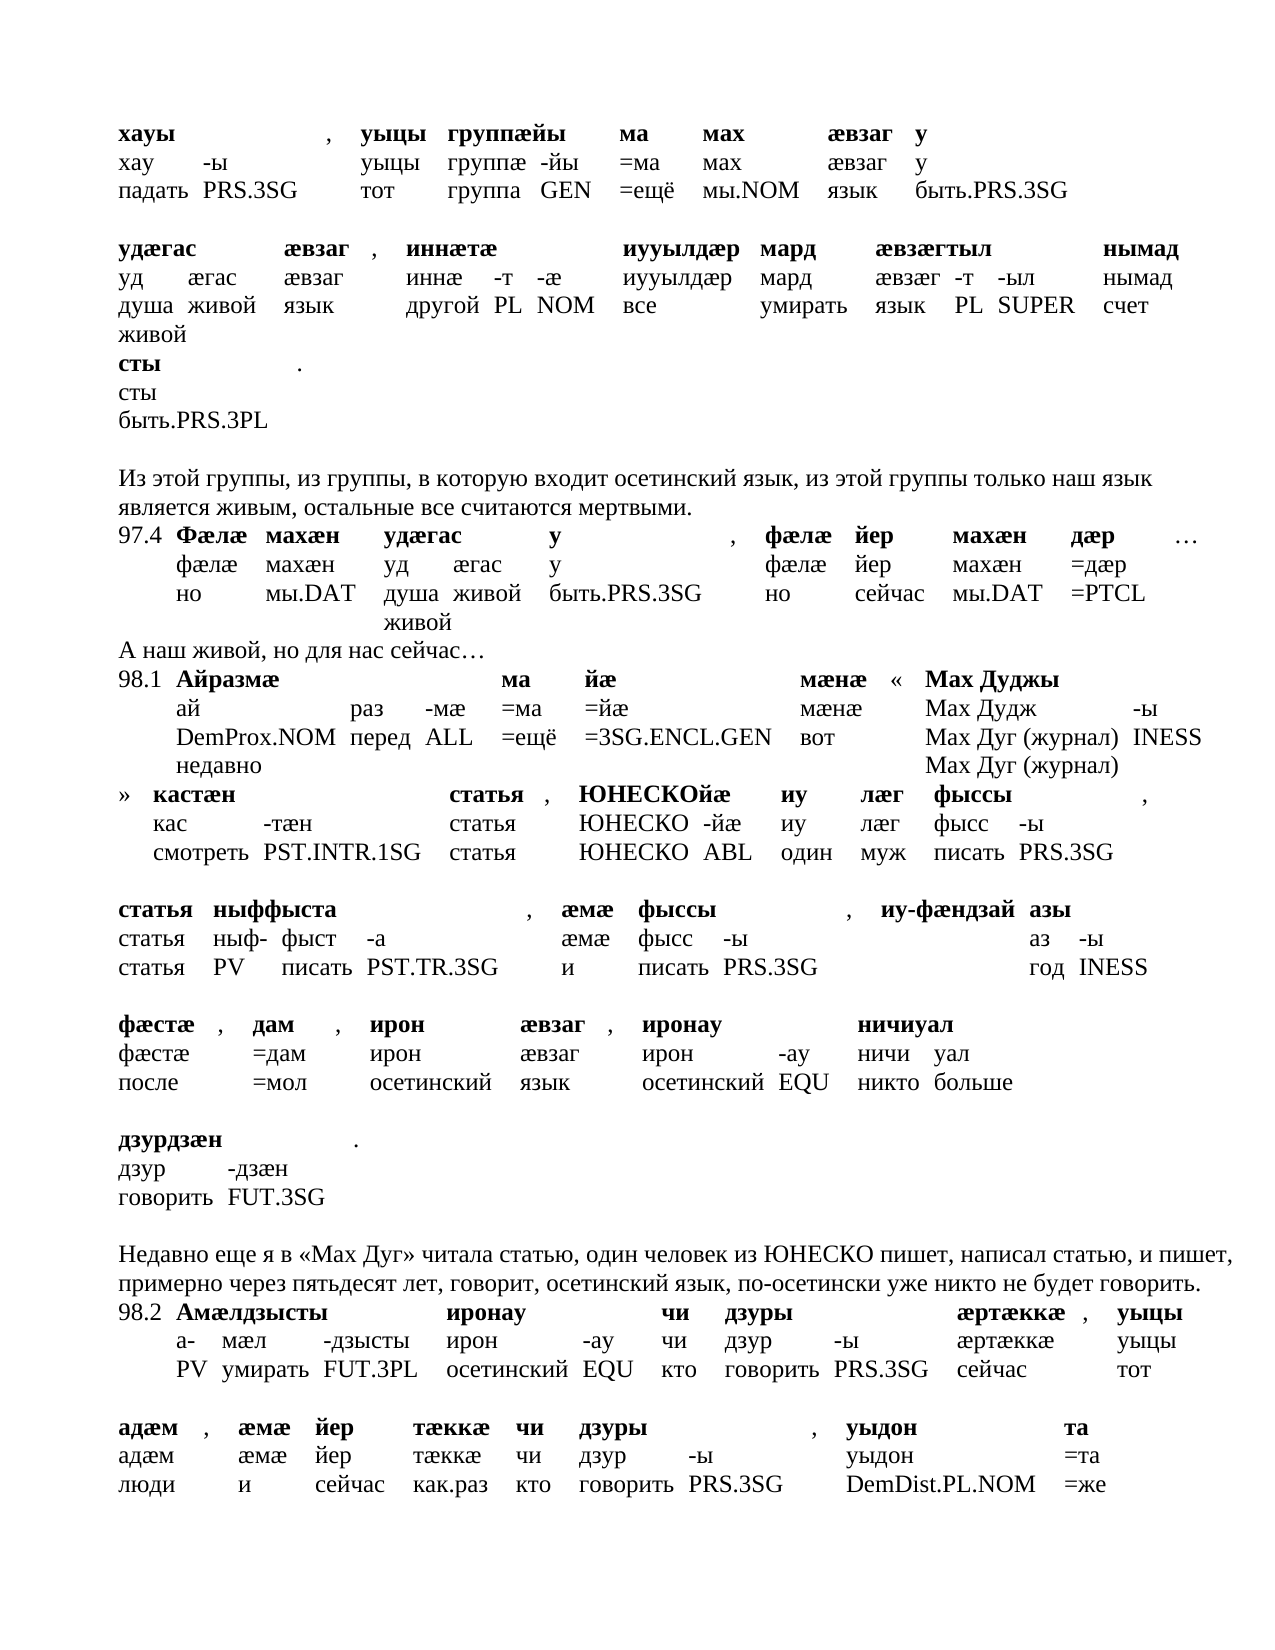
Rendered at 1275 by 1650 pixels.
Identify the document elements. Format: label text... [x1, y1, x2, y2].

text . [296, 348, 317, 377]
text тæккæ [413, 1441, 488, 1469]
text недавно [176, 751, 487, 779]
text PST.TR.3SG [366, 952, 498, 981]
text Мах Дуг (журнал) [925, 751, 1216, 779]
text быть.PRS.3SG [549, 578, 702, 607]
text 98.2 [118, 1297, 162, 1326]
text махæн [265, 549, 356, 578]
text смотреть [153, 837, 249, 866]
text осетинский [642, 1067, 764, 1096]
text сейчас [957, 1354, 1054, 1383]
text статья [449, 808, 516, 837]
text -мæ [425, 693, 473, 722]
text -ы [1019, 808, 1114, 837]
text -ы [203, 147, 298, 176]
text , [217, 1009, 238, 1038]
text ма [501, 664, 571, 693]
text мард [760, 262, 848, 291]
text -тæн [263, 808, 422, 837]
text æгас [188, 262, 256, 291]
text язык [284, 291, 343, 319]
text , [326, 118, 347, 147]
text -ы [834, 1326, 929, 1354]
text =3SG.ENCL.GEN [584, 722, 772, 751]
text =PTCL [1071, 578, 1146, 607]
text Мах Дуг (журнал) [925, 722, 1119, 751]
text группæ [447, 147, 526, 176]
text ма [619, 118, 689, 147]
text статья [449, 779, 530, 808]
text -ыл [997, 262, 1075, 291]
text DemDist.PL.NOM [846, 1469, 1036, 1498]
text иннæтæ [406, 233, 609, 262]
text … [1173, 521, 1198, 549]
text ныффыста [213, 894, 512, 923]
text фæлæ [176, 549, 238, 578]
text люди [118, 1469, 176, 1498]
text другой [406, 291, 480, 319]
text =же [1064, 1469, 1106, 1498]
text -а [366, 923, 498, 952]
text живой [118, 319, 270, 348]
text ирон [369, 1009, 506, 1038]
text ALL [425, 722, 473, 751]
text мард [760, 233, 861, 262]
text группа [447, 176, 526, 204]
text Айразмæ [176, 664, 487, 693]
text уыцы [1117, 1326, 1176, 1354]
text -ы [1078, 923, 1148, 952]
text . [353, 1124, 374, 1153]
text адæм [118, 1441, 176, 1469]
text PST.INTR.1SG [263, 837, 422, 866]
text мы.DAT [952, 578, 1043, 607]
text йер [854, 549, 925, 578]
text у [915, 118, 1082, 147]
text Недавно еще я в «Мах Дуг» читала статью, один человек из ЮНЕСКО пишет, написал статью, и пишет, примерно через пятьдесят лет, говорит, осетинский язык, по-осетински уже никто не будет говорить. [118, 1239, 1249, 1297]
text FUT.3PL [323, 1354, 418, 1383]
text иу [781, 779, 847, 808]
text а- [176, 1326, 208, 1354]
text SUPER [997, 291, 1075, 319]
text , [203, 1412, 224, 1441]
text у [915, 147, 1068, 176]
text уд [383, 549, 439, 578]
text æртæккæ [957, 1326, 1054, 1354]
text фæлæ [765, 521, 841, 549]
text Амæлдзысты [176, 1297, 432, 1326]
text PV [176, 1354, 208, 1383]
text мы.NOM [702, 176, 800, 204]
text GEN [540, 176, 592, 204]
text дзурдзæн [118, 1124, 339, 1153]
text , [811, 1412, 832, 1441]
text но [176, 578, 238, 607]
text иу-фæндзай [881, 894, 1015, 923]
text =дæр [1071, 549, 1146, 578]
text уд [118, 262, 174, 291]
text , [371, 233, 392, 262]
text йер [315, 1441, 385, 1469]
text PL [493, 291, 523, 319]
text осетинский [446, 1354, 568, 1383]
text фæстæ [118, 1038, 190, 1067]
text йæ [584, 664, 786, 693]
text =дам [252, 1038, 307, 1067]
text статья [449, 837, 516, 866]
text сты [118, 348, 283, 377]
text ныф- [213, 923, 268, 952]
text =ма [501, 693, 557, 722]
text живой [383, 607, 535, 636]
text æвзаг [284, 233, 357, 262]
text быть.PRS.3PL [118, 406, 269, 434]
text но [765, 578, 827, 607]
text фыссы [934, 779, 1128, 808]
text -дзæн [227, 1153, 325, 1182]
text мæнæ [800, 693, 862, 722]
text PV [213, 952, 268, 981]
text PRS.3SG [203, 176, 298, 204]
text -йæ [703, 808, 753, 837]
text хауы [118, 118, 312, 147]
text мах [702, 118, 813, 147]
text INESS [1133, 722, 1202, 751]
text Мах Дуджы [925, 664, 1216, 693]
text умирать [222, 1354, 309, 1383]
text фысс [638, 923, 709, 952]
text æвзаг [284, 262, 343, 291]
text А наш живой, но для нас сейчас… [118, 636, 1249, 664]
text статья [118, 923, 185, 952]
text год [1029, 952, 1065, 981]
text фыссы [638, 894, 832, 923]
text ABL [703, 837, 753, 866]
text -дзысты [323, 1326, 418, 1354]
text уыдон [846, 1441, 1036, 1469]
text чи [661, 1326, 697, 1354]
text иу [781, 808, 833, 837]
text , [1142, 779, 1163, 808]
text дæр [1071, 521, 1160, 549]
text =йæ [584, 693, 772, 722]
text сты [118, 377, 269, 406]
text никто [857, 1067, 920, 1096]
text ай [176, 693, 336, 722]
text хау [118, 147, 189, 176]
text лæг [860, 808, 906, 837]
text писать [281, 952, 353, 981]
text говорить [724, 1354, 820, 1383]
text после [118, 1067, 190, 1096]
text æвзаг [827, 118, 901, 147]
text NOM [537, 291, 595, 319]
text ничи [857, 1038, 920, 1067]
text ирон [369, 1038, 492, 1067]
text лæг [860, 779, 920, 808]
text чи [516, 1441, 551, 1469]
text как.раз [413, 1469, 488, 1498]
text живой [453, 578, 521, 607]
text сейчас [315, 1469, 385, 1498]
text , [1082, 1297, 1103, 1326]
text душа [118, 291, 174, 319]
text у [549, 521, 716, 549]
text больше [933, 1067, 1013, 1096]
text умирать [760, 291, 848, 319]
text =ещё [619, 176, 675, 204]
text группæйы [447, 118, 605, 147]
text ЮНЕСКО [579, 837, 689, 866]
text говорить [118, 1182, 213, 1211]
text вот [800, 722, 862, 751]
text сейчас [854, 578, 925, 607]
text -ау [778, 1038, 829, 1067]
text PRS.3SG [723, 952, 818, 981]
text фæлæ [765, 549, 827, 578]
text кто [516, 1469, 551, 1498]
text все [623, 291, 732, 319]
text чи [661, 1297, 711, 1326]
text душа [383, 578, 439, 607]
text тæккæ [413, 1412, 502, 1441]
text уыцы [360, 147, 420, 176]
text , [335, 1009, 356, 1038]
text , [526, 894, 547, 923]
text йер [315, 1412, 399, 1441]
text INESS [1078, 952, 1148, 981]
text -ы [723, 923, 818, 952]
text уыцы [360, 118, 434, 147]
text осетинский [369, 1067, 492, 1096]
text азы [1029, 894, 1162, 923]
text фыст [281, 923, 353, 952]
text мах [702, 147, 800, 176]
text падать [118, 176, 189, 204]
text мы.DAT [265, 578, 356, 607]
text -т [954, 262, 984, 291]
text -ау [582, 1326, 634, 1354]
text иннæ [406, 262, 480, 291]
text PRS.3SG [1019, 837, 1114, 866]
text счет [1103, 291, 1173, 319]
text статья [118, 894, 199, 923]
text уал [933, 1038, 1013, 1067]
text и [238, 1469, 287, 1498]
text » [118, 779, 139, 808]
text ЮНЕСКО [579, 808, 689, 837]
text язык [520, 1067, 579, 1096]
text нымад [1103, 262, 1173, 291]
text ирон [446, 1326, 568, 1354]
text PL [954, 291, 984, 319]
text EQU [778, 1067, 829, 1096]
text -йы [540, 147, 592, 176]
text дзуры [579, 1412, 797, 1441]
text статья [118, 952, 185, 981]
text язык [827, 176, 887, 204]
text æвзаг [827, 147, 887, 176]
text æвзаг [520, 1038, 579, 1067]
text =ещё [501, 722, 557, 751]
text -ы [688, 1441, 783, 1469]
text кто [661, 1354, 697, 1383]
text ирон [642, 1038, 764, 1067]
text махæн [952, 521, 1057, 549]
text удæгас [118, 233, 270, 262]
text живой [188, 291, 256, 319]
text PRS.3SG [834, 1354, 929, 1383]
text язык [875, 291, 941, 319]
text писать [934, 837, 1005, 866]
text Фæлæ [176, 521, 252, 549]
text -т [493, 262, 523, 291]
text уыцы [1117, 1297, 1190, 1326]
text фæстæ [118, 1009, 204, 1038]
text 97.4 [118, 521, 162, 549]
text удæгас [383, 521, 535, 549]
text и [561, 952, 610, 981]
text дзур [579, 1441, 674, 1469]
text -ы [1133, 693, 1202, 722]
text кастæн [153, 779, 435, 808]
text Из этой группы, из группы, в которую входит осетинский язык, из этой группы только наш язык является живым, остальные все считаются мертвыми. [118, 463, 1249, 521]
text иронау [446, 1297, 647, 1326]
text 98.1 [118, 664, 162, 693]
text быть.PRS.3SG [915, 176, 1068, 204]
text DemProx.NOM [176, 722, 336, 751]
text перед [350, 722, 411, 751]
text уыдон [846, 1412, 1050, 1441]
text EQU [582, 1354, 634, 1383]
text =та [1064, 1441, 1106, 1469]
text иронау [642, 1009, 843, 1038]
text иууылдæр [623, 262, 732, 291]
text æвзæг [875, 262, 941, 291]
text чи [516, 1412, 565, 1441]
text муж [860, 837, 906, 866]
text æмæ [561, 894, 624, 923]
text дам [252, 1009, 321, 1038]
text дзуры [724, 1297, 943, 1326]
text « [890, 664, 911, 693]
text фысс [934, 808, 1005, 837]
text аз [1029, 923, 1065, 952]
text тот [1117, 1354, 1176, 1383]
text раз [350, 693, 411, 722]
text дзур [724, 1326, 820, 1354]
text Мах Дудж [925, 693, 1119, 722]
text ЮНЕСКОйæ [579, 779, 767, 808]
text =мол [252, 1067, 307, 1096]
text ничиуал [857, 1009, 1027, 1038]
text тот [360, 176, 420, 204]
text нымад [1103, 233, 1187, 262]
text у [549, 549, 702, 578]
text дзур [118, 1153, 213, 1182]
text æмæ [238, 1441, 287, 1469]
text говорить [579, 1469, 674, 1498]
text æмæ [238, 1412, 301, 1441]
text мæл [222, 1326, 309, 1354]
text æгас [453, 549, 521, 578]
text æвзæгтыл [875, 233, 1089, 262]
text æвзаг [520, 1009, 593, 1038]
text та [1064, 1412, 1120, 1441]
text иууылдæр [623, 233, 746, 262]
text PRS.3SG [688, 1469, 783, 1498]
text йер [854, 521, 939, 549]
text махæн [952, 549, 1043, 578]
text , [544, 779, 565, 808]
text æртæккæ [957, 1297, 1068, 1326]
text -æ [537, 262, 595, 291]
text кас [153, 808, 249, 837]
text писать [638, 952, 709, 981]
text FUT.3SG [227, 1182, 325, 1211]
text адæм [118, 1412, 189, 1441]
text махæн [265, 521, 370, 549]
text мæнæ [800, 664, 876, 693]
text =ма [619, 147, 675, 176]
text æмæ [561, 923, 610, 952]
text , [730, 521, 751, 549]
text один [781, 837, 833, 866]
text , [607, 1009, 628, 1038]
text , [846, 894, 867, 923]
